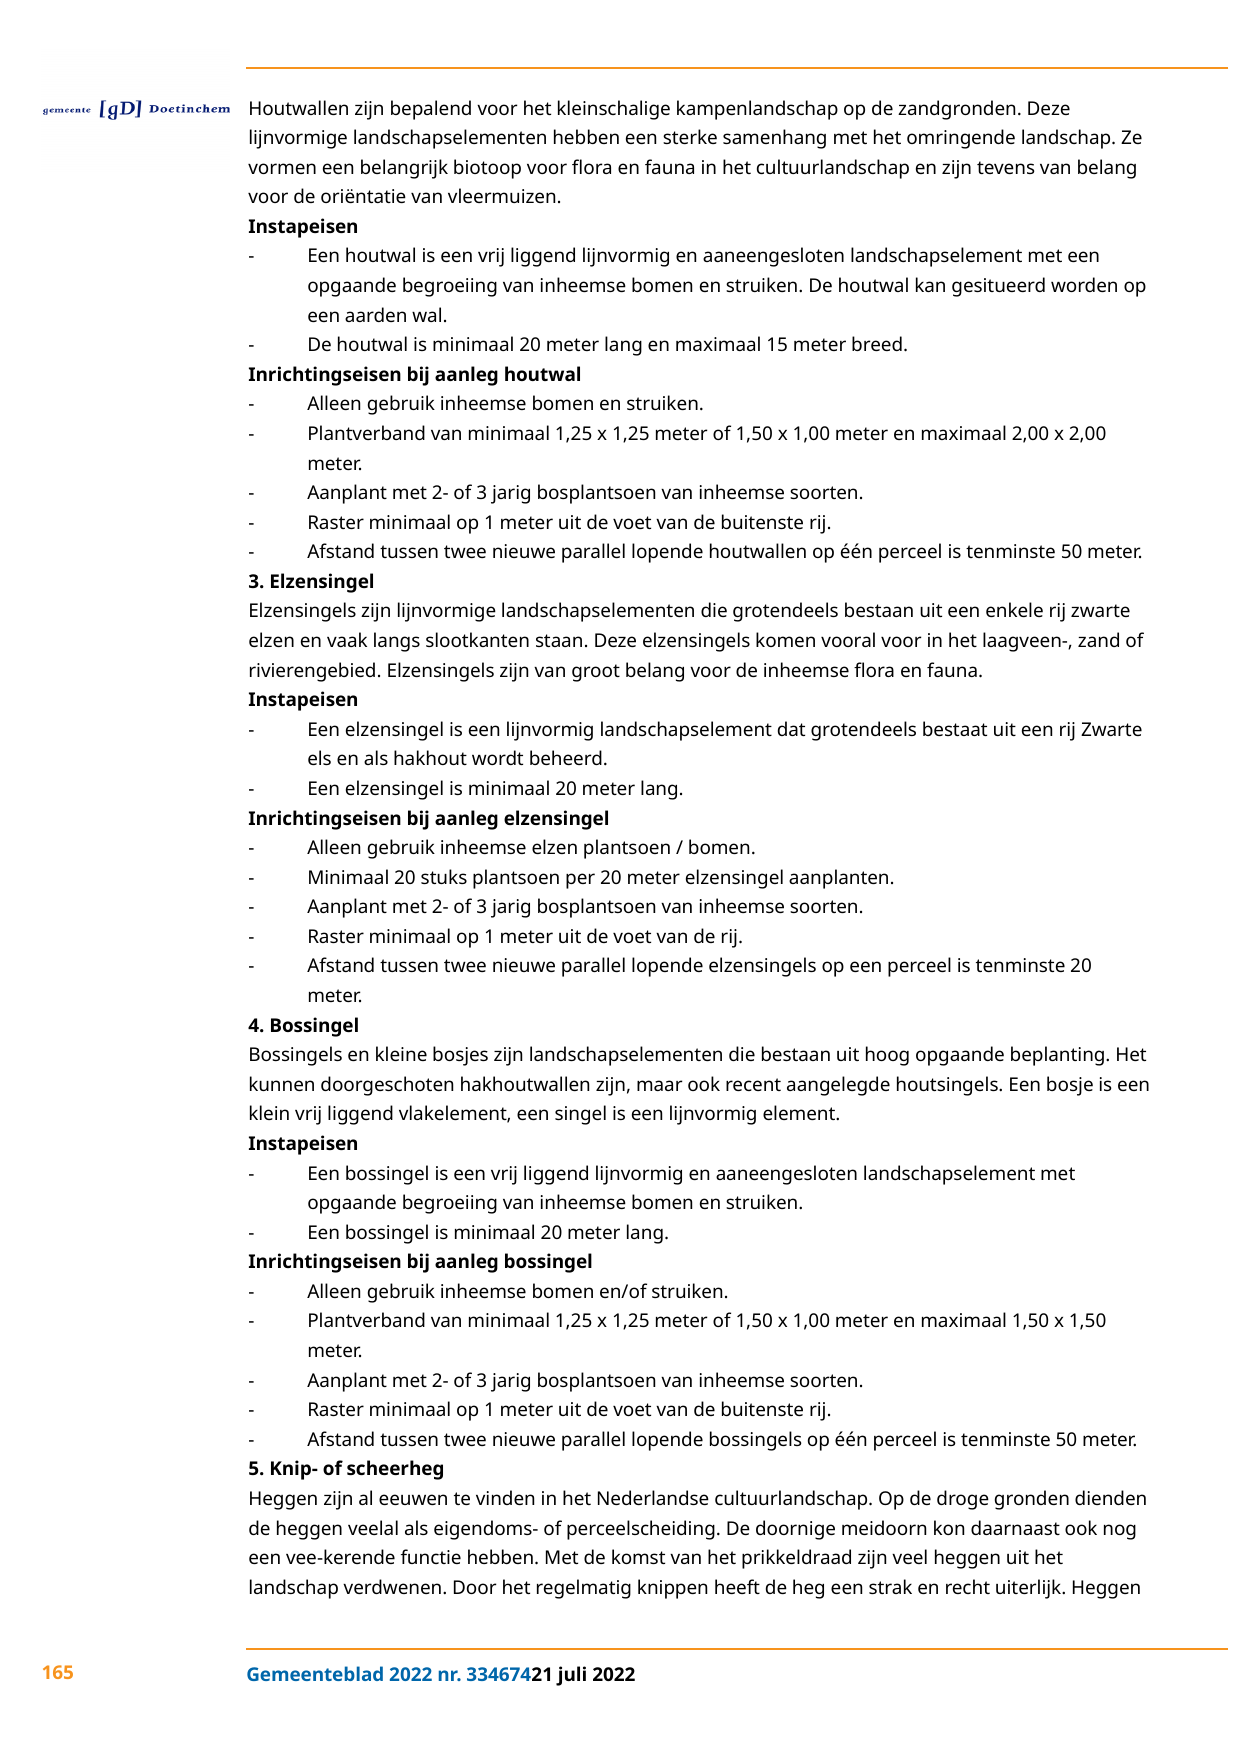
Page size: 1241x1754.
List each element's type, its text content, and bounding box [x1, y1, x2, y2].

list Een bossingel is een vrij liggend lijnvormig en aaneengesloten landschapselement met opgaande begroeiing van inheemse bomen en struiken. [248, 1160, 1152, 1215]
list Aanplant met 2- of 3 jarig bosplantsoen van inheemse soorten. [248, 1367, 1152, 1393]
text 3. Elzensingel [248, 568, 1152, 594]
text Inrichtingseisen bij aanleg houtwal [248, 361, 1152, 387]
text Inrichtingseisen bij aanleg elzensingel [248, 805, 1152, 831]
list Aanplant met 2- of 3 jarig bosplantsoen van inheemse soorten. [248, 479, 1152, 505]
picture [41, 47, 231, 172]
list Alleen gebruik inheemse bomen en/of struiken. [248, 1278, 1152, 1304]
list Raster minimaal op 1 meter uit de voet van de buitenste rij. [248, 1396, 1152, 1422]
list Aanplant met 2- of 3 jarig bosplantsoen van inheemse soorten. [248, 893, 1152, 919]
list Alleen gebruik inheemse elzen plantsoen / bomen. [248, 834, 1152, 860]
list Plantverband van minimaal 1,25 x 1,25 meter of 1,50 x 1,00 meter en maximaal 1,50 x 1,50 meter. [248, 1308, 1152, 1363]
text Instapeisen [248, 1130, 1152, 1156]
list Afstand tussen twee nieuwe parallel lopende elzensingels op een perceel is tenminste 20 meter. [248, 953, 1152, 1008]
list Afstand tussen twee nieuwe parallel lopende bossingels op één perceel is tenminste 50 meter. [248, 1426, 1152, 1452]
text Heggen zijn al eeuwen te vinden in het Nederlandse cultuurlandschap. Op de droge gronden dienden de heggen veelal als eigendoms- of perceelscheiding. De doornige meidoorn kon daarnaast ook nog een vee-kerende functie hebben. Met de komst van het prikkeldraad zijn veel heggen uit het landschap verdwenen. Door het regelmatig knippen heeft de heg een strak en recht uiterlijk. Heggen [248, 1485, 1152, 1600]
list Minimaal 20 stuks plantsoen per 20 meter elzensingel aanplanten. [248, 864, 1152, 890]
text 4. Bossingel [248, 1012, 1152, 1038]
list Een houtwal is een vrij liggend lijnvormig en aaneengesloten landschapselement met een opgaande begroeiing van inheemse bomen en struiken. De houtwal kan gesitueerd worden op een aarden wal. [248, 243, 1152, 328]
text Bossingels en kleine bosjes zijn landschapselementen die bestaan uit hoog opgaande beplanting. Het kunnen doorgeschoten hakhoutwallen zijn, maar ook recent aangelegde houtsingels. Een bosje is een klein vrij liggend vlakelement, een singel is een lijnvormig element. [248, 1041, 1152, 1126]
list Een elzensingel is minimaal 20 meter lang. [248, 775, 1152, 801]
text Elzensingels zijn lijnvormige landschapselementen die grotendeels bestaan uit een enkele rij zwarte elzen en vaak langs slootkanten staan. Deze elzensingels komen vooral voor in het laagveen-, zand of rivierengebied. Elzensingels zijn van groot belang voor de inheemse flora en fauna. [248, 598, 1152, 683]
list Plantverband van minimaal 1,25 x 1,25 meter of 1,50 x 1,00 meter en maximaal 2,00 x 2,00 meter. [248, 420, 1152, 476]
list Alleen gebruik inheemse bomen en struiken. [248, 391, 1152, 416]
text Houtwallen zijn bepalend voor het kleinschalige kampenlandschap op de zandgronden. Deze lijnvormige landschapselementen hebben een sterke samenhang met het omringende landschap. Ze vormen een belangrijk biotoop voor flora en fauna in het cultuurlandschap en zijn tevens van belang voor de oriëntatie van vleermuizen. [248, 95, 1152, 209]
list De houtwal is minimaal 20 meter lang en maximaal 15 meter breed. [248, 331, 1152, 357]
list Een bossingel is minimaal 20 meter lang. [248, 1219, 1152, 1245]
text Instapeisen [248, 686, 1152, 712]
text Inrichtingseisen bij aanleg bossingel [248, 1248, 1152, 1274]
list Afstand tussen twee nieuwe parallel lopende houtwallen op één perceel is tenminste 50 meter. [248, 538, 1152, 564]
list Raster minimaal op 1 meter uit de voet van de buitenste rij. [248, 509, 1152, 535]
text Instapeisen [248, 213, 1152, 239]
list Raster minimaal op 1 meter uit de voet van de rij. [248, 923, 1152, 949]
list Een elzensingel is een lijnvormig landschapselement dat grotendeels bestaat uit een rij Zwarte els en als hakhout wordt beheerd. [248, 716, 1152, 771]
text 5. Knip- of scheerheg [248, 1456, 1152, 1481]
